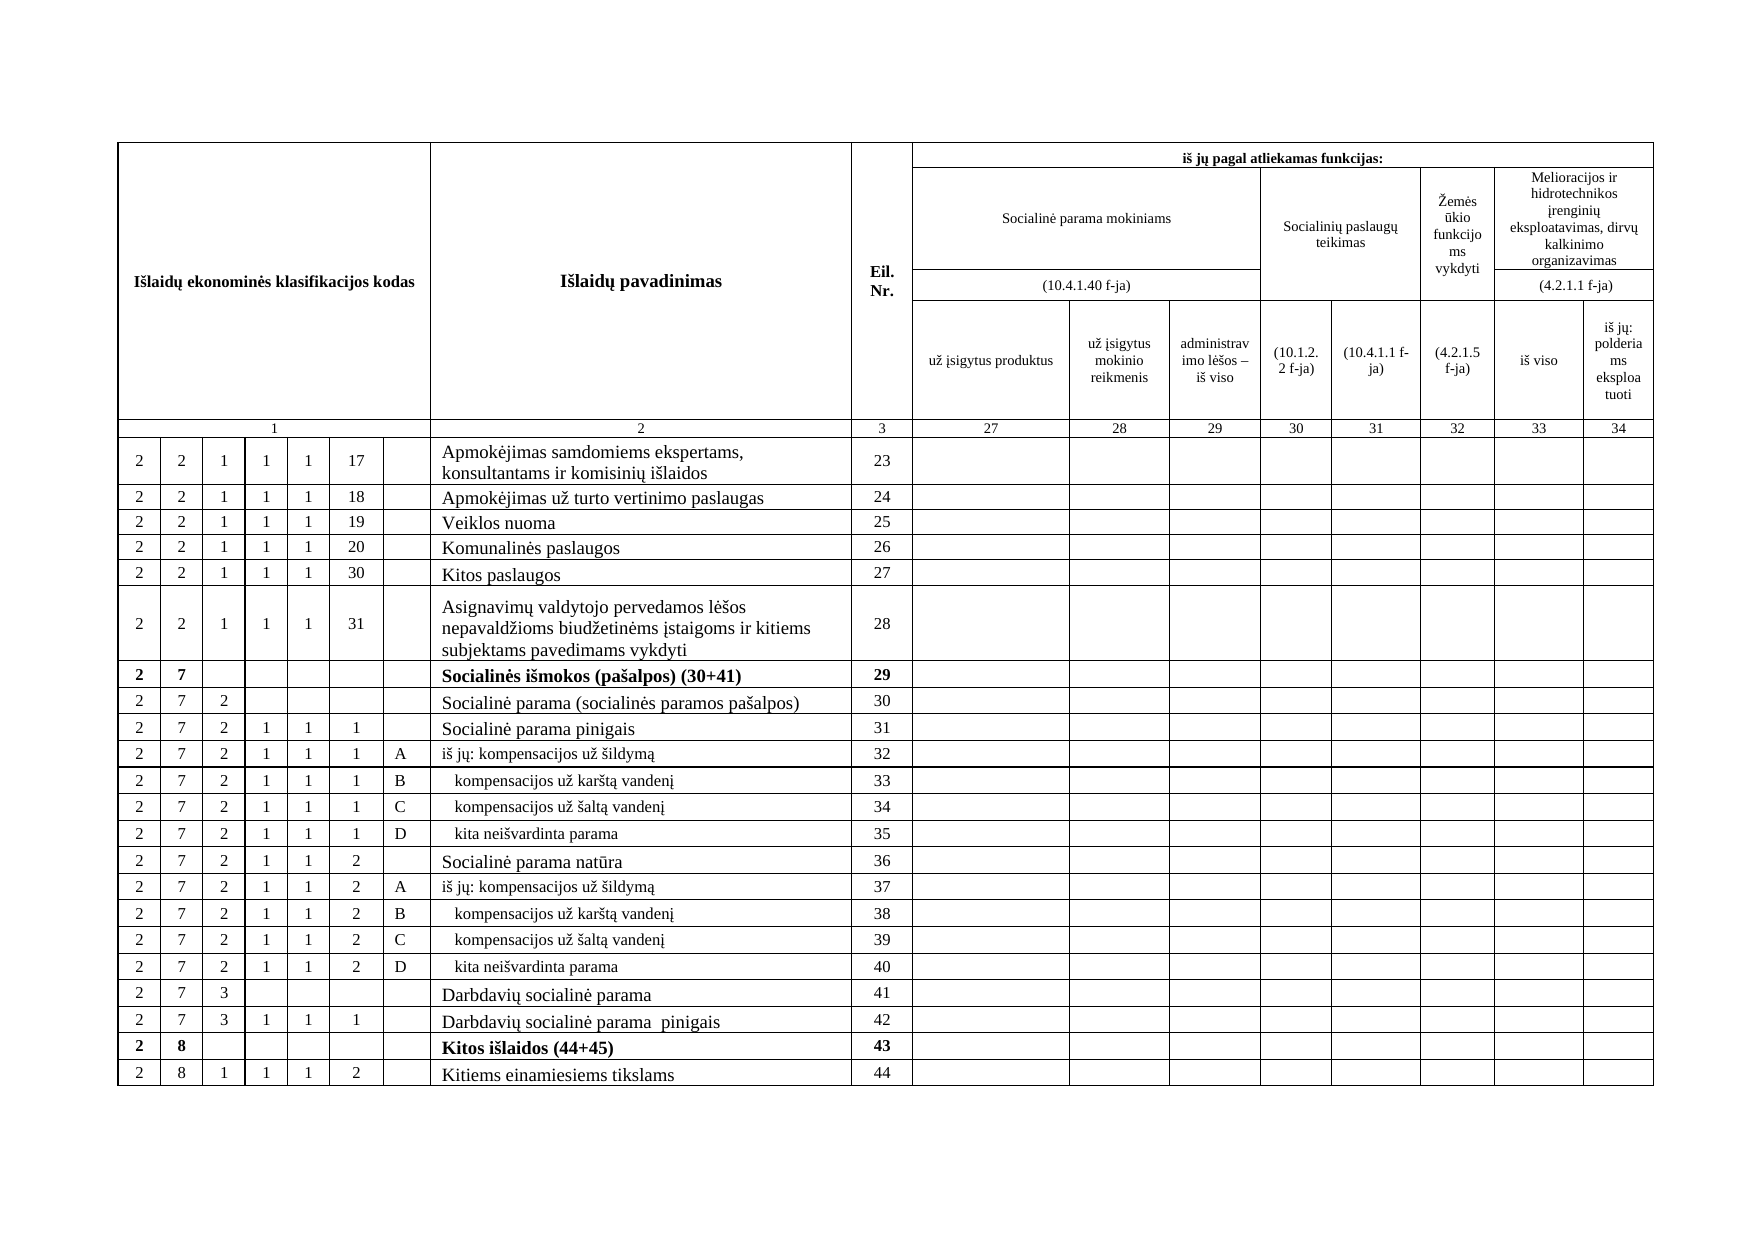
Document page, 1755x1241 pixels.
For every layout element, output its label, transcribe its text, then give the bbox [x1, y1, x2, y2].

table_cell kompensacijos už šaltą vandenį [431, 794, 851, 819]
table_cell [1170, 1033, 1260, 1059]
table_cell [1261, 768, 1331, 793]
table_cell 1 [246, 535, 287, 559]
table_cell 7 [161, 1007, 202, 1032]
table_cell 29 [852, 661, 912, 687]
table_cell [1170, 1060, 1260, 1085]
table_cell [1584, 874, 1653, 899]
table_cell [1332, 794, 1420, 819]
table_cell [913, 954, 1069, 979]
table_cell [1261, 1007, 1331, 1032]
table_cell [1332, 821, 1420, 846]
table_cell 2 [119, 794, 160, 819]
table_cell [1070, 980, 1169, 1006]
table_cell [1070, 535, 1169, 559]
table_cell [1421, 510, 1494, 534]
table_cell Kitos paslaugos [431, 560, 851, 585]
table_cell 7 [161, 874, 202, 899]
table_cell [1261, 847, 1331, 873]
table_cell [1070, 485, 1169, 509]
table_cell [1584, 954, 1653, 979]
table_cell [1070, 821, 1169, 846]
table_cell 2 [119, 661, 160, 687]
table_cell 42 [852, 1007, 912, 1032]
table_cell C [384, 794, 430, 819]
table_cell už įsigytus mokinio reikmenis [1070, 301, 1169, 419]
table_cell [1495, 794, 1583, 819]
table_cell [1170, 741, 1260, 766]
table_cell 2 [330, 847, 383, 873]
table_cell [1332, 874, 1420, 899]
table_cell [913, 980, 1069, 1006]
table_cell [1495, 438, 1583, 484]
table_cell [1070, 1060, 1169, 1085]
table_cell [246, 661, 287, 687]
table_cell [1261, 874, 1331, 899]
table_cell 1 [330, 821, 383, 846]
table_cell [246, 1033, 287, 1059]
table_cell 2 [119, 510, 160, 534]
table_cell Apmokėjimas samdomiems ekspertams, konsultantams ir komisinių išlaidos [431, 438, 851, 484]
table_cell 1 [246, 485, 287, 509]
table_cell [384, 535, 430, 559]
table_cell B [384, 900, 430, 926]
table_cell [1584, 485, 1653, 509]
table_cell 1 [246, 1060, 287, 1085]
table_cell B [384, 768, 430, 793]
table_cell [1495, 927, 1583, 952]
table_cell [913, 1060, 1069, 1085]
table_cell [1070, 768, 1169, 793]
table_cell [246, 688, 287, 713]
table_cell [1261, 1060, 1331, 1085]
table_cell [1495, 714, 1583, 740]
table_cell [1261, 535, 1331, 559]
table_cell 1 [330, 1007, 383, 1032]
table_cell [384, 560, 430, 585]
table_cell [1584, 688, 1653, 713]
table_cell administravimo lėšos – iš viso [1170, 301, 1260, 419]
table_cell [1070, 438, 1169, 484]
table_cell [913, 1007, 1069, 1032]
table_cell 1 [288, 741, 329, 766]
table_cell 3 [203, 1007, 244, 1032]
table_cell [288, 688, 329, 713]
table_cell Socialinė parama mokiniams [913, 168, 1260, 269]
table_cell [1584, 794, 1653, 819]
table_cell 2 [119, 980, 160, 1006]
table_cell 1 [288, 560, 329, 585]
table_cell [1584, 1060, 1653, 1085]
table_cell [203, 661, 244, 687]
table_cell [1421, 714, 1494, 740]
table_cell [1584, 768, 1653, 793]
table_cell C [384, 927, 430, 952]
table_cell [1170, 661, 1260, 687]
table_cell 1 [246, 438, 287, 484]
table_cell [384, 688, 430, 713]
table_cell Socialinė parama (socialinės paramos pašalpos) [431, 688, 851, 713]
table_cell 31 [330, 586, 383, 660]
table_cell [1332, 714, 1420, 740]
table_cell už įsigytus produktus [913, 301, 1069, 419]
table_cell kompensacijos už karštą vandenį [431, 768, 851, 793]
table_cell (4.2.1.1 f-ja) [1495, 270, 1653, 300]
table_cell 2 [431, 420, 851, 437]
table_cell [1495, 874, 1583, 899]
table_cell 2 [119, 874, 160, 899]
table_cell 1 [288, 510, 329, 534]
table_cell 31 [852, 714, 912, 740]
table_cell [1261, 900, 1331, 926]
table_cell 7 [161, 847, 202, 873]
table_cell [913, 661, 1069, 687]
table_cell [1421, 821, 1494, 846]
table_cell 33 [1495, 420, 1583, 437]
table_cell [1421, 535, 1494, 559]
table_cell iš jų: kompensacijos už šildymą [431, 741, 851, 766]
table_cell 1 [288, 485, 329, 509]
table_cell 2 [119, 714, 160, 740]
table_cell [1170, 1007, 1260, 1032]
table_cell D [384, 821, 430, 846]
table_cell 1 [288, 794, 329, 819]
table_cell [1070, 927, 1169, 952]
table_cell [1584, 438, 1653, 484]
table_cell 2 [203, 900, 244, 926]
table_cell [1495, 688, 1583, 713]
table_cell [1495, 535, 1583, 559]
table_cell [1070, 586, 1169, 660]
table_cell [1332, 586, 1420, 660]
table_cell [384, 586, 430, 660]
table_cell [913, 485, 1069, 509]
table_cell [1495, 661, 1583, 687]
table_cell [913, 535, 1069, 559]
table_cell 38 [852, 900, 912, 926]
table_cell 1 [246, 586, 287, 660]
table_cell [1332, 847, 1420, 873]
table_cell 1 [246, 900, 287, 926]
table_cell [1584, 1007, 1653, 1032]
table_cell [1495, 741, 1583, 766]
table_cell [1261, 485, 1331, 509]
table_cell 2 [119, 954, 160, 979]
table_cell 18 [330, 485, 383, 509]
table_cell 2 [203, 847, 244, 873]
table_cell [1495, 586, 1583, 660]
table_cell 2 [119, 821, 160, 846]
table_cell 1 [246, 847, 287, 873]
table_cell 1 [330, 741, 383, 766]
table_cell [1421, 560, 1494, 585]
table_cell [203, 1033, 244, 1059]
table_cell 1 [330, 714, 383, 740]
table_cell [1070, 661, 1169, 687]
table_cell 28 [1070, 420, 1169, 437]
table_cell [1261, 980, 1331, 1006]
table_cell 1 [288, 714, 329, 740]
table_cell iš jų: kompensacijos už šildymą [431, 874, 851, 899]
table_cell 1 [203, 535, 244, 559]
table_cell 19 [330, 510, 383, 534]
table_cell [913, 821, 1069, 846]
table_cell 2 [119, 560, 160, 585]
table_cell [1170, 847, 1260, 873]
table_cell kita neišvardinta parama [431, 954, 851, 979]
table_cell 26 [852, 535, 912, 559]
table_cell [384, 661, 430, 687]
table_cell (10.1.2.2 f-ja) [1261, 301, 1331, 419]
table_cell [1584, 510, 1653, 534]
table_header Išlaidų pavadinimas [431, 143, 851, 419]
table_cell [1332, 560, 1420, 585]
table_cell Kitos išlaidos (44+45) [431, 1033, 851, 1059]
table_cell 2 [203, 741, 244, 766]
table_cell [913, 560, 1069, 585]
table_cell [1261, 821, 1331, 846]
table_cell 1 [288, 821, 329, 846]
table_cell [1170, 874, 1260, 899]
table_cell [1421, 485, 1494, 509]
table_cell 1 [288, 1007, 329, 1032]
table_cell 1 [246, 560, 287, 585]
table_cell Kitiems einamiesiems tikslams [431, 1060, 851, 1085]
table_cell [1584, 900, 1653, 926]
table_cell 2 [203, 794, 244, 819]
table_cell 2 [203, 768, 244, 793]
table_cell Melioracijos ir hidrotechnikos įrenginių eksploatavimas, dirvų kalkinimo organizavimas [1495, 168, 1653, 269]
table_cell [1332, 438, 1420, 484]
table_cell 2 [203, 714, 244, 740]
table_header iš jų pagal atliekamas funkcijas: [913, 143, 1653, 167]
table_cell [1170, 768, 1260, 793]
table_cell 30 [852, 688, 912, 713]
table_cell [1495, 900, 1583, 926]
table_cell [384, 485, 430, 509]
table_cell 2 [203, 954, 244, 979]
table_cell [1332, 954, 1420, 979]
table_cell Apmokėjimas už turto vertinimo paslaugas [431, 485, 851, 509]
table_cell Komunalinės paslaugos [431, 535, 851, 559]
table_cell [1332, 510, 1420, 534]
table_cell [1421, 847, 1494, 873]
table_cell 7 [161, 927, 202, 952]
table_cell [1332, 1007, 1420, 1032]
table_cell [1070, 900, 1169, 926]
table_cell [1584, 535, 1653, 559]
table_cell [1495, 560, 1583, 585]
table_cell 7 [161, 661, 202, 687]
table_cell 2 [119, 688, 160, 713]
table_cell 2 [119, 847, 160, 873]
table_cell [288, 1033, 329, 1059]
table_header Eil. Nr. [852, 143, 912, 419]
table_cell 1 [288, 438, 329, 484]
table_cell 1 [246, 768, 287, 793]
table_cell [1261, 741, 1331, 766]
table_cell [1421, 794, 1494, 819]
table_cell 7 [161, 741, 202, 766]
table_cell 1 [246, 794, 287, 819]
table_cell 1 [203, 510, 244, 534]
table_cell [1170, 980, 1260, 1006]
table_cell 2 [119, 900, 160, 926]
table_cell 1 [288, 954, 329, 979]
table_cell 1 [203, 438, 244, 484]
table_cell 2 [119, 1033, 160, 1059]
table_cell [1170, 688, 1260, 713]
table_cell [1421, 438, 1494, 484]
table_cell [1070, 741, 1169, 766]
table_cell [1332, 661, 1420, 687]
table_cell [1584, 586, 1653, 660]
table_cell 2 [161, 438, 202, 484]
table_cell Veiklos nuoma [431, 510, 851, 534]
table_cell [913, 586, 1069, 660]
table_cell Socialinės išmokos (pašalpos) (30+41) [431, 661, 851, 687]
table_cell 2 [161, 535, 202, 559]
table_cell 2 [161, 560, 202, 585]
table_cell 2 [330, 900, 383, 926]
table_cell [1421, 1060, 1494, 1085]
table_cell Žemės ūkio funkcijoms vykdyti [1421, 168, 1494, 300]
table_cell 29 [1170, 420, 1260, 437]
table_cell 7 [161, 954, 202, 979]
table_cell [1261, 1033, 1331, 1059]
table_cell [1170, 714, 1260, 740]
table_cell [1261, 510, 1331, 534]
table_cell [1170, 438, 1260, 484]
table_cell 1 [246, 927, 287, 952]
table_cell [913, 438, 1069, 484]
table_cell 2 [161, 586, 202, 660]
table_cell [1261, 438, 1331, 484]
table_cell 2 [119, 438, 160, 484]
table_cell iš jų: polderiams eksploatuoti [1584, 301, 1653, 419]
table_cell [1070, 688, 1169, 713]
table_cell 2 [330, 874, 383, 899]
table_cell [1332, 535, 1420, 559]
table_cell 17 [330, 438, 383, 484]
table_cell [1332, 1060, 1420, 1085]
table_cell 1 [203, 1060, 244, 1085]
table_cell 7 [161, 688, 202, 713]
table_cell [913, 688, 1069, 713]
table_cell [330, 688, 383, 713]
table_cell [1421, 661, 1494, 687]
table_cell [1261, 661, 1331, 687]
table_cell 2 [119, 535, 160, 559]
table_cell [913, 847, 1069, 873]
table_cell 2 [119, 1060, 160, 1085]
table_cell [1332, 768, 1420, 793]
table_cell [913, 927, 1069, 952]
table_cell 7 [161, 714, 202, 740]
table_cell Socialinių paslaugų teikimas [1261, 168, 1420, 300]
table_cell kita neišvardinta parama [431, 821, 851, 846]
table_cell [1421, 768, 1494, 793]
table_cell Darbdavių socialinė parama pinigais [431, 1007, 851, 1032]
table_cell [1170, 560, 1260, 585]
table_cell 1 [288, 768, 329, 793]
table_cell 2 [330, 954, 383, 979]
table_cell [1421, 1007, 1494, 1032]
table_cell [1170, 586, 1260, 660]
table_cell [288, 980, 329, 1006]
table_cell [384, 980, 430, 1006]
table_cell 1 [288, 847, 329, 873]
table_cell [1332, 1033, 1420, 1059]
table_cell 1 [246, 954, 287, 979]
table_cell 37 [852, 874, 912, 899]
table_cell 1 [288, 1060, 329, 1085]
table_cell [1170, 485, 1260, 509]
table_cell 1 [203, 485, 244, 509]
table_cell 1 [203, 560, 244, 585]
table_cell [1495, 1060, 1583, 1085]
table_cell [1495, 768, 1583, 793]
table_cell [1421, 927, 1494, 952]
table_cell kompensacijos už šaltą vandenį [431, 927, 851, 952]
table_cell 2 [203, 927, 244, 952]
table_cell 30 [1261, 420, 1331, 437]
table_cell Darbdavių socialinė parama [431, 980, 851, 1006]
table_cell 1 [119, 420, 430, 437]
table_cell [1421, 954, 1494, 979]
table_cell 24 [852, 485, 912, 509]
table_cell 25 [852, 510, 912, 534]
table_cell [330, 661, 383, 687]
table_cell 39 [852, 927, 912, 952]
table_cell 7 [161, 980, 202, 1006]
table_cell 33 [852, 768, 912, 793]
table_cell 30 [330, 560, 383, 585]
table_cell 1 [246, 1007, 287, 1032]
table_cell 3 [203, 980, 244, 1006]
table_cell 23 [852, 438, 912, 484]
table_cell 34 [1584, 420, 1653, 437]
table_cell 7 [161, 821, 202, 846]
table_cell 28 [852, 586, 912, 660]
table_cell [1332, 741, 1420, 766]
table_cell [913, 741, 1069, 766]
table_cell [1584, 714, 1653, 740]
table_cell [1070, 874, 1169, 899]
table_cell 2 [330, 1060, 383, 1085]
table_cell [1584, 927, 1653, 952]
table_cell 36 [852, 847, 912, 873]
table_cell 1 [246, 510, 287, 534]
table_cell [1070, 794, 1169, 819]
table_cell 20 [330, 535, 383, 559]
table_cell 7 [161, 768, 202, 793]
table_cell 7 [161, 900, 202, 926]
table_cell 2 [119, 927, 160, 952]
table_cell [1495, 485, 1583, 509]
table_cell iš viso [1495, 301, 1583, 419]
table_cell [1170, 954, 1260, 979]
table_cell 1 [288, 900, 329, 926]
table_cell 3 [852, 420, 912, 437]
table_cell [1261, 714, 1331, 740]
table_cell [1261, 586, 1331, 660]
table_cell [330, 980, 383, 1006]
table_cell 2 [119, 741, 160, 766]
table_cell 27 [913, 420, 1069, 437]
table_cell [913, 714, 1069, 740]
table_cell 8 [161, 1033, 202, 1059]
table_cell [330, 1033, 383, 1059]
table_cell 44 [852, 1060, 912, 1085]
table_cell 1 [246, 821, 287, 846]
table_cell 1 [246, 741, 287, 766]
table_cell [1261, 794, 1331, 819]
table_cell [384, 1033, 430, 1059]
table_cell (10.4.1.1 f-ja) [1332, 301, 1420, 419]
table_cell [1070, 847, 1169, 873]
table_cell [1584, 741, 1653, 766]
table_cell 2 [119, 485, 160, 509]
table_cell [1421, 874, 1494, 899]
table_cell A [384, 741, 430, 766]
table_cell 8 [161, 1060, 202, 1085]
table_cell [1584, 847, 1653, 873]
table_cell 1 [288, 874, 329, 899]
table_cell 2 [203, 874, 244, 899]
table_cell [1421, 586, 1494, 660]
table_cell [913, 900, 1069, 926]
table_cell [1170, 900, 1260, 926]
table_cell [1495, 1033, 1583, 1059]
table_cell Socialinė parama natūra [431, 847, 851, 873]
table_cell [1170, 510, 1260, 534]
table_cell 40 [852, 954, 912, 979]
table_cell 1 [246, 714, 287, 740]
table_cell 43 [852, 1033, 912, 1059]
table_cell 32 [852, 741, 912, 766]
table_cell 2 [161, 485, 202, 509]
table_cell [913, 874, 1069, 899]
table_cell [384, 438, 430, 484]
table_cell [384, 714, 430, 740]
table_cell [1584, 980, 1653, 1006]
table_cell [1170, 927, 1260, 952]
table_cell 2 [203, 688, 244, 713]
table_cell [913, 768, 1069, 793]
table_cell 1 [246, 874, 287, 899]
table_cell [288, 661, 329, 687]
table_cell 41 [852, 980, 912, 1006]
table_header Išlaidų ekonominės klasifikacijos kodas [119, 143, 430, 419]
table_cell 35 [852, 821, 912, 846]
table_cell 32 [1421, 420, 1494, 437]
table_cell [1421, 688, 1494, 713]
table_cell 1 [203, 586, 244, 660]
table_cell [1261, 954, 1331, 979]
table_cell [1421, 980, 1494, 1006]
table_cell 31 [1332, 420, 1420, 437]
table_cell [1421, 1033, 1494, 1059]
table_cell [1170, 821, 1260, 846]
table_cell 2 [203, 821, 244, 846]
table_cell [1170, 535, 1260, 559]
table_cell Asignavimų valdytojo pervedamos lėšos nepavaldžioms biudžetinėms įstaigoms ir kitiems subjektams pavedimams vykdyti [431, 586, 851, 660]
table_cell A [384, 874, 430, 899]
table_cell [1332, 688, 1420, 713]
table_cell 1 [288, 586, 329, 660]
table_cell [1584, 1033, 1653, 1059]
table_cell [1261, 688, 1331, 713]
table_cell [1332, 980, 1420, 1006]
table_cell 7 [161, 794, 202, 819]
table_cell [1584, 821, 1653, 846]
table_cell [913, 1033, 1069, 1059]
table_cell [1584, 661, 1653, 687]
table_cell 2 [119, 586, 160, 660]
table_cell 2 [330, 927, 383, 952]
table_cell 2 [119, 768, 160, 793]
table_cell 1 [288, 927, 329, 952]
table_cell [1070, 1007, 1169, 1032]
table_cell [913, 510, 1069, 534]
table_cell [1421, 900, 1494, 926]
table_cell [1070, 954, 1169, 979]
table_cell [246, 980, 287, 1006]
table_cell [1421, 741, 1494, 766]
table_cell [1070, 1033, 1169, 1059]
table_cell kompensacijos už karštą vandenį [431, 900, 851, 926]
table_cell 2 [161, 510, 202, 534]
table_cell [1332, 485, 1420, 509]
table_cell [1070, 560, 1169, 585]
table_cell [1070, 510, 1169, 534]
table_cell [384, 1007, 430, 1032]
table_cell [1495, 510, 1583, 534]
table_cell [1495, 1007, 1583, 1032]
table_cell 2 [119, 1007, 160, 1032]
table_cell [913, 794, 1069, 819]
table_cell [1495, 847, 1583, 873]
table_cell [384, 510, 430, 534]
table_cell Socialinė parama pinigais [431, 714, 851, 740]
table_cell (4.2.1.5 f-ja) [1421, 301, 1494, 419]
table_cell [1261, 927, 1331, 952]
table_cell [1495, 954, 1583, 979]
table_cell [1332, 900, 1420, 926]
table_cell [384, 1060, 430, 1085]
table_cell [1495, 821, 1583, 846]
table_cell [1261, 560, 1331, 585]
table_cell [1584, 560, 1653, 585]
table_cell 1 [330, 768, 383, 793]
table_cell [1332, 927, 1420, 952]
table_cell [1495, 980, 1583, 1006]
table_cell 1 [330, 794, 383, 819]
table_cell 1 [288, 535, 329, 559]
table_cell 34 [852, 794, 912, 819]
table_cell (10.4.1.40 f-ja) [913, 270, 1260, 300]
table_cell [384, 847, 430, 873]
table_cell [1070, 714, 1169, 740]
table_cell 27 [852, 560, 912, 585]
table_cell D [384, 954, 430, 979]
table_cell [1170, 794, 1260, 819]
